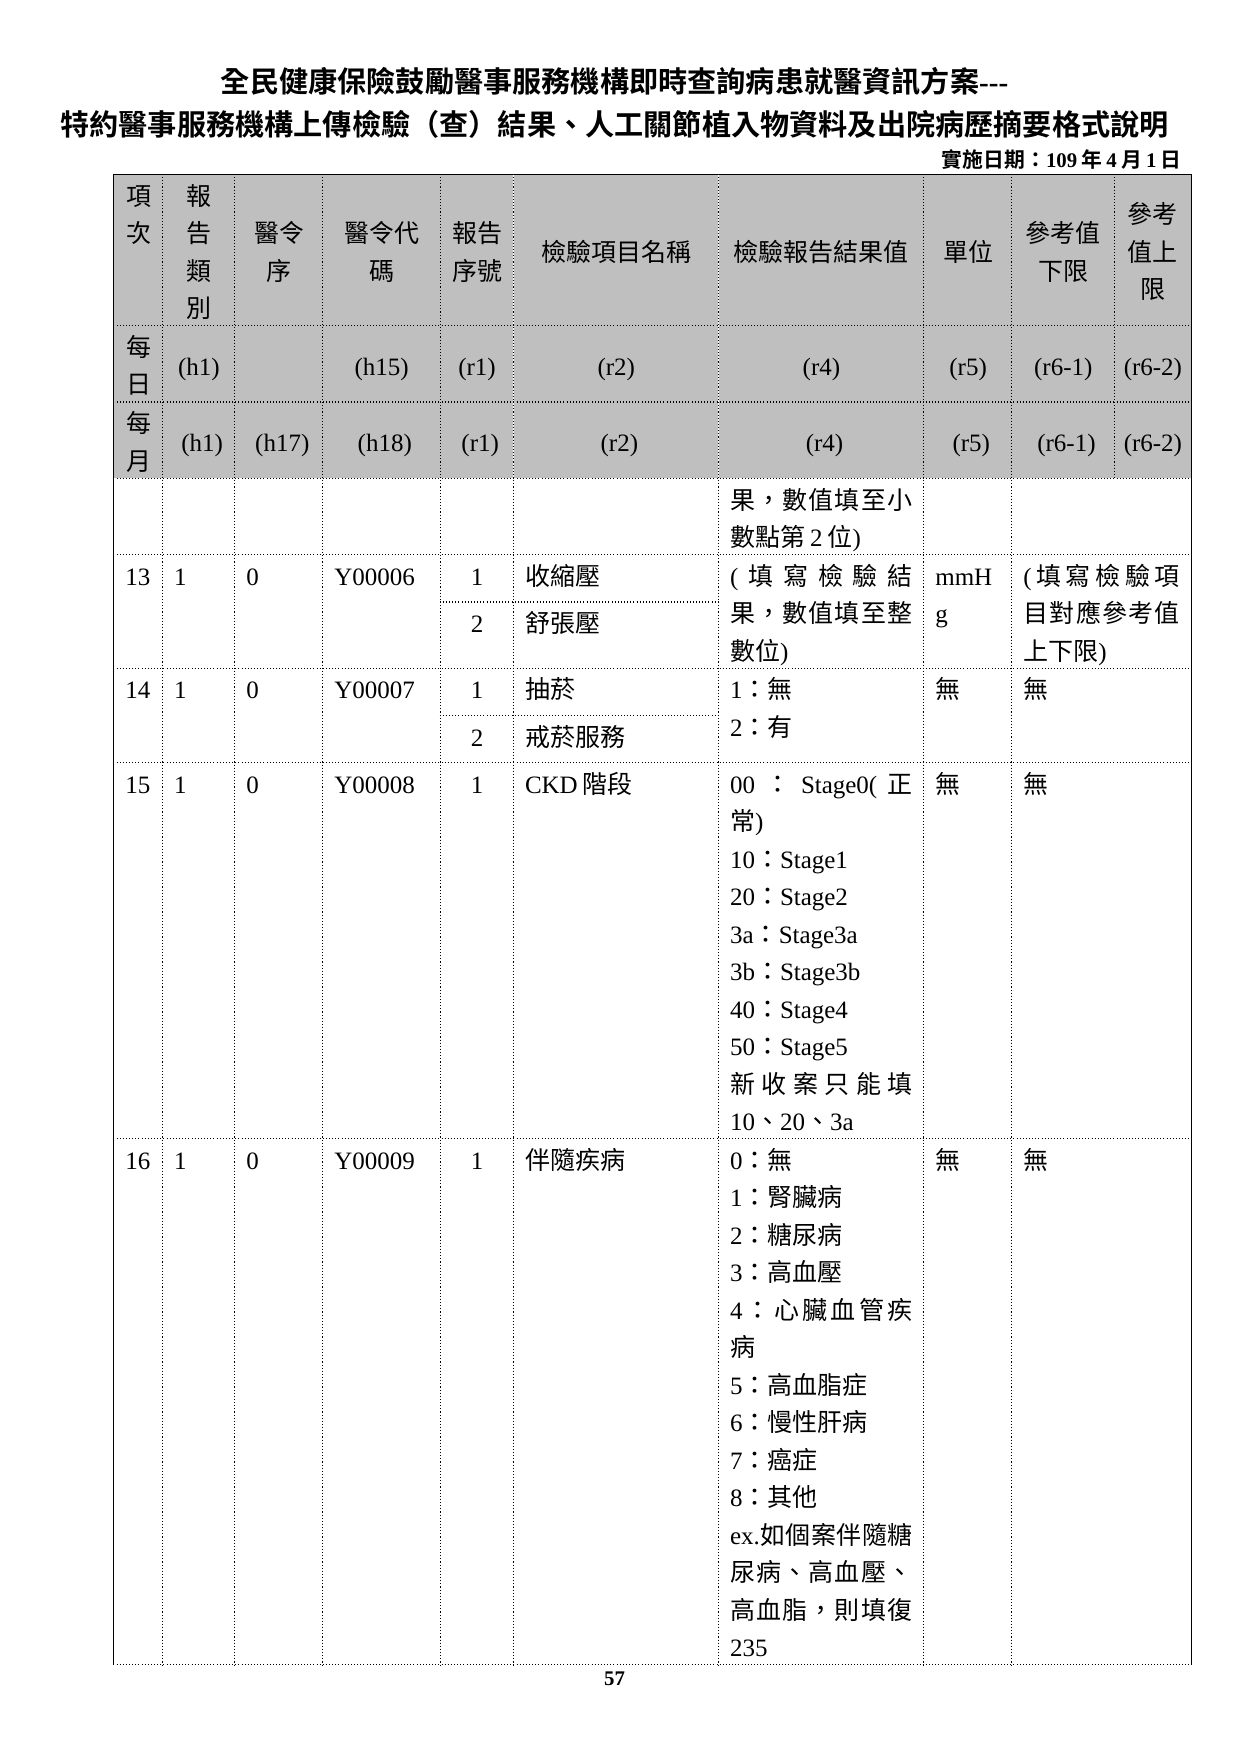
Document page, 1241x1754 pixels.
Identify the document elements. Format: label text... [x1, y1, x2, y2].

table_cell 每日 [114, 325, 163, 401]
table_cell 14 [114, 668, 163, 762]
table_cell [924, 478, 1012, 554]
table_cell (r2) [514, 401, 718, 478]
table_cell (r6-2) [1114, 401, 1191, 478]
table_cell 果，數值填至小數點第2位) [719, 478, 924, 554]
table_cell (r1) [440, 325, 513, 401]
table_cell 無 [1012, 1138, 1191, 1664]
table_cell 無 [924, 668, 1012, 762]
table_cell (r6-2) [1114, 325, 1191, 401]
table_cell 2 [440, 715, 513, 762]
table_header 醫令序 [235, 175, 323, 325]
table_cell 每月 [114, 401, 163, 478]
table_cell 抽菸 [514, 668, 718, 715]
table_cell 舒張壓 [514, 601, 718, 668]
table_cell 0 [235, 554, 323, 668]
table_cell 1 [440, 762, 513, 1138]
table_cell [114, 478, 163, 554]
table_cell 無 [924, 1138, 1012, 1664]
table_cell 伴隨疾病 [514, 1138, 718, 1664]
table_cell (填寫檢驗項目對應參考值上下限) [1012, 554, 1191, 668]
table_cell 0 [235, 1138, 323, 1664]
table_header 報告類別 [163, 175, 235, 325]
table_cell (r6-1) [1012, 401, 1114, 478]
table_header 檢驗項目名稱 [514, 175, 718, 325]
table_cell Y00006 [323, 554, 440, 668]
table_cell CKD階段 [514, 762, 718, 1138]
table_cell 1：無 2：有 [719, 668, 924, 762]
table_cell 戒菸服務 [514, 715, 718, 762]
table_header 參考值上限 [1114, 175, 1191, 325]
table_cell 1 [440, 554, 513, 601]
table_cell 1 [163, 762, 235, 1138]
table_cell [440, 478, 513, 554]
table_cell (h1) [163, 401, 235, 478]
table_cell 1 [440, 1138, 513, 1664]
table_cell (r4) [719, 401, 924, 478]
table_cell Y00008 [323, 762, 440, 1138]
table_cell (h1) [163, 325, 235, 401]
table_header 醫令代碼 [323, 175, 440, 325]
table_cell [163, 478, 235, 554]
table_cell 無 [1012, 762, 1191, 1138]
table_cell (r1) [440, 401, 513, 478]
table_cell 1 [163, 668, 235, 762]
table_cell (r5) [924, 325, 1012, 401]
table_cell 00：Stage0(正常) 10：Stage1 20：Stage2 3a：Stage3a 3b：Stage3b 40：Stage4 50：Stage5 新收案只能填10、20、3a [719, 762, 924, 1138]
table_cell (填寫檢驗結果，數值填至整數位) [719, 554, 924, 668]
table_cell 無 [1012, 668, 1191, 762]
table_cell [514, 478, 718, 554]
table_cell 收縮壓 [514, 554, 718, 601]
table_cell 1 [163, 554, 235, 668]
table_cell (h17) [235, 401, 323, 478]
table_cell Y00009 [323, 1138, 440, 1664]
table_cell 16 [114, 1138, 163, 1664]
table_cell mmHg [924, 554, 1012, 668]
table_cell (h18) [323, 401, 440, 478]
table_cell 1 [440, 668, 513, 715]
table_header 參考值下限 [1012, 175, 1114, 325]
table_cell (h15) [323, 325, 440, 401]
table_cell 1 [163, 1138, 235, 1664]
table_cell (r4) [719, 325, 924, 401]
table_cell 0 [235, 668, 323, 762]
table_cell [235, 478, 323, 554]
table_header 檢驗報告結果值 [719, 175, 924, 325]
table_cell [235, 325, 323, 401]
table_cell 無 [924, 762, 1012, 1138]
table_cell 0：無 1：腎臟病 2：糖尿病 3：高血壓 4：心臟血管疾病 5：高血脂症 6：慢性肝病 7：癌症 8：其他 ex.如個案伴隨糖尿病、高血壓、高血脂，則填復235 [719, 1138, 924, 1664]
table_cell Y00007 [323, 668, 440, 762]
table_cell 13 [114, 554, 163, 668]
table_cell 2 [440, 601, 513, 668]
table_cell [323, 478, 440, 554]
table_cell [1012, 478, 1191, 554]
table_cell 15 [114, 762, 163, 1138]
table_header 項次 [114, 175, 163, 325]
table_cell (r6-1) [1012, 325, 1114, 401]
table_header 單位 [924, 175, 1012, 325]
table_cell 0 [235, 762, 323, 1138]
table_cell (r2) [514, 325, 718, 401]
table_header 報告序號 [440, 175, 513, 325]
table_cell (r5) [924, 401, 1012, 478]
